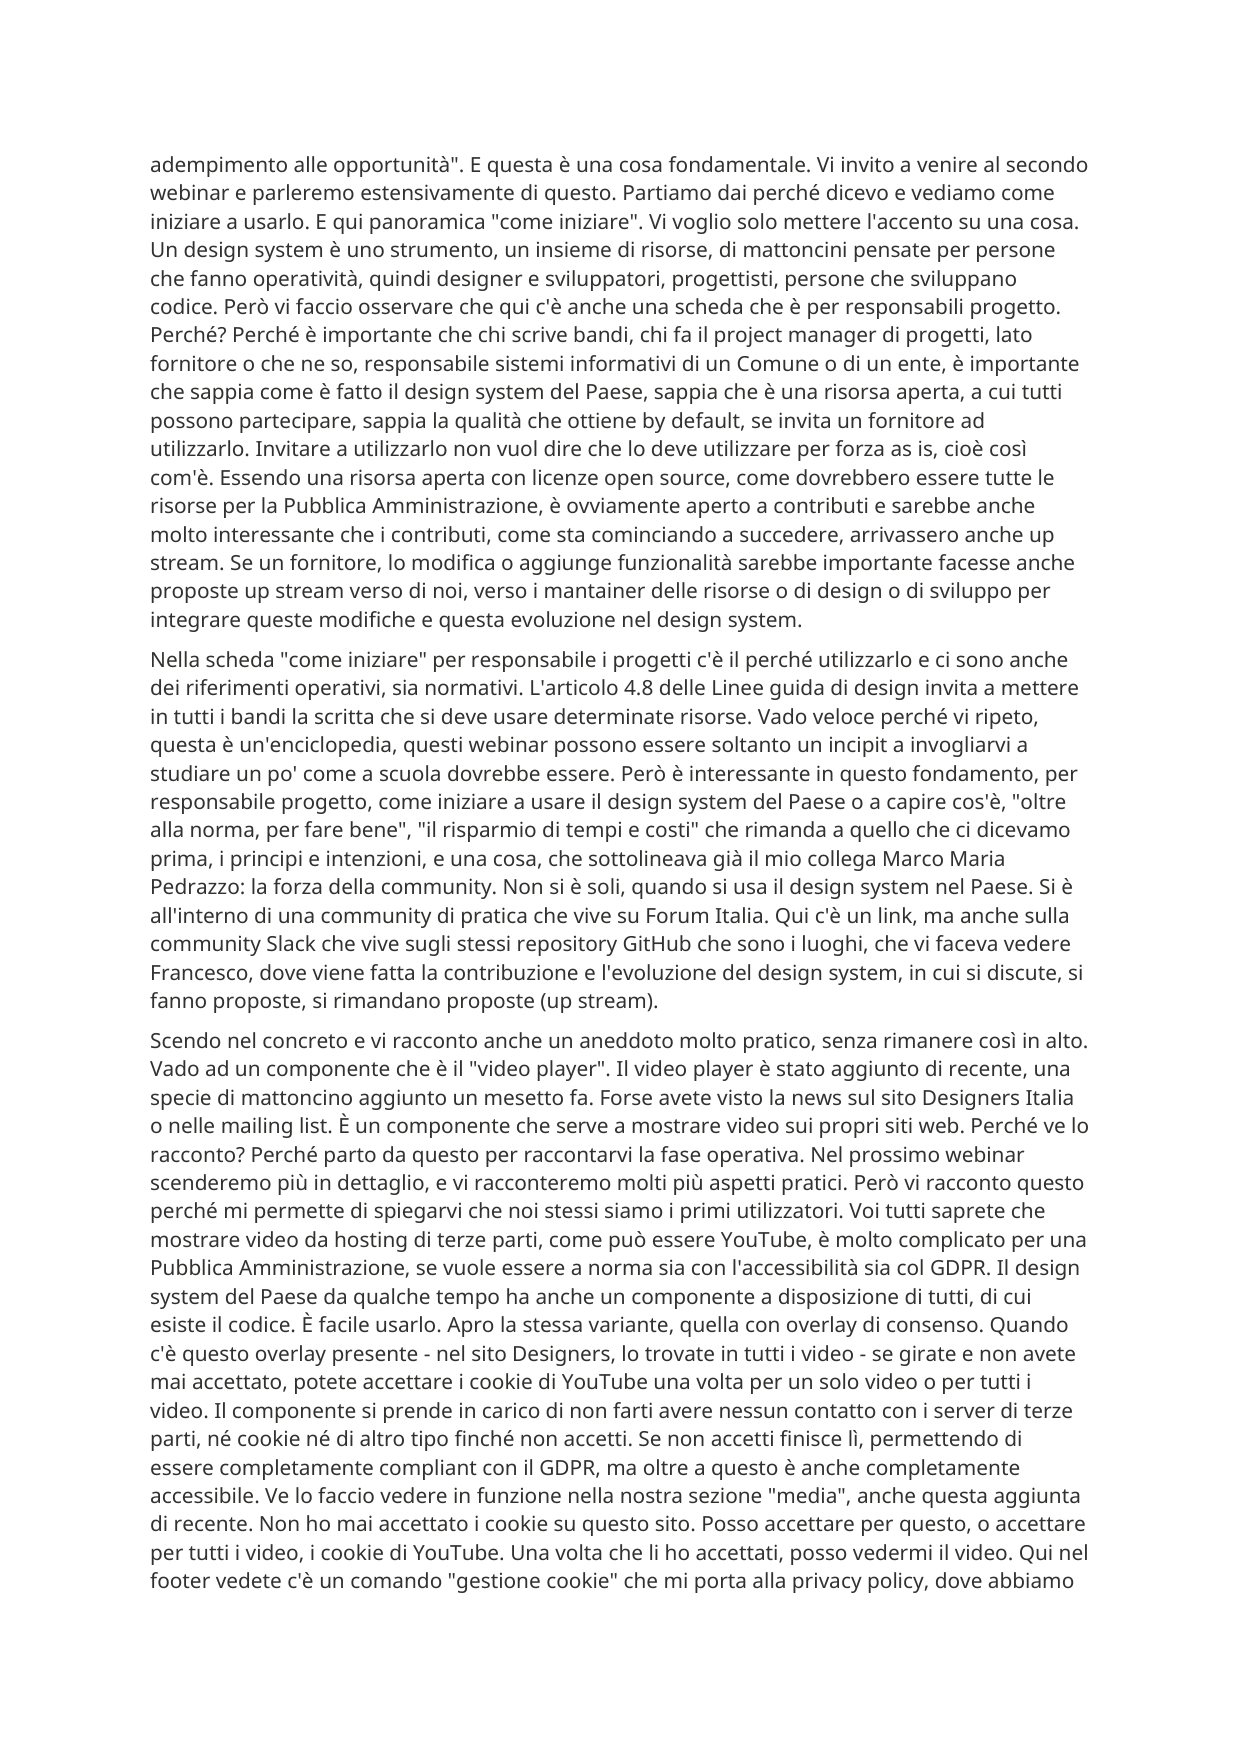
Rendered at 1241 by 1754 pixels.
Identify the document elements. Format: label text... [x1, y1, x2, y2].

text Nella scheda "come iniziare" per responsabile i progetti c'è il perché utilizzarlo e ci sono anche dei riferimenti operativi, sia normativi. L'articolo 4.8 delle Linee guida di design invita a mettere in tutti i bandi la scritta che si deve usare determinate risorse. Vado veloce perché vi ripeto, questa è un'enciclopedia, questi webinar possono essere soltanto un incipit a invogliarvi a studiare un po' come a scuola dovrebbe essere. Però è interessante in questo fondamento, per responsabile progetto, come iniziare a usare il design system del Paese o a capire cos'è, "oltre alla norma, per fare bene", "il risparmio di tempi e costi" che rimanda a quello che ci dicevamo prima, i principi e intenzioni, e una cosa, che sottolineava già il mio collega Marco Maria Pedrazzo: la forza della community. Non si è soli, quando si usa il design system nel Paese. Si è all'interno di una community di pratica che vive su Forum Italia. Qui c'è un link, ma anche sulla community Slack che vive sugli stessi repository GitHub che sono i luoghi, che vi faceva vedere Francesco, dove viene fatta la contribuzione e l'evoluzione del design system, in cui si discute, si fanno proposte, si rimandano proposte (up stream). [150, 645, 1090, 1014]
text Scendo nel concreto e vi racconto anche un aneddoto molto pratico, senza rimanere così in alto. Vado ad un componente che è il "video player". Il video player è stato aggiunto di recente, una specie di mattoncino aggiunto un mesetto fa. Forse avete visto la news sul sito Designers Italia o nelle mailing list. È un componente che serve a mostrare video sui propri siti web. Perché ve lo racconto? Perché parto da questo per raccontarvi la fase operativa. Nel prossimo webinar scenderemo più in dettaglio, e vi racconteremo molti più aspetti pratici. Però vi racconto questo perché mi permette di spiegarvi che noi stessi siamo i primi utilizzatori. Voi tutti saprete che mostrare video da hosting di terze parti, come può essere YouTube, è molto complicato per una Pubblica Amministrazione, se vuole essere a norma sia con l'accessibilità sia col GDPR. Il design system del Paese da qualche tempo ha anche un componente a disposizione di tutti, di cui esiste il codice. È facile usarlo. Apro la stessa variante, quella con overlay di consenso. Quando c'è questo overlay presente - nel sito Designers, lo trovate in tutti i video - se girate e non avete mai accettato, potete accettare i cookie di YouTube una volta per un solo video o per tutti i video. Il componente si prende in carico di non farti avere nessun contatto con i server di terze parti, né cookie né di altro tipo finché non accetti. Se non accetti finisce lì, permettendo di essere completamente compliant con il GDPR, ma oltre a questo è anche completamente accessibile. Ve lo faccio vedere in funzione nella nostra sezione "media", anche questa aggiunta di recente. Non ho mai accettato i cookie su questo sito. Posso accettare per questo, o accettare per tutti i video, i cookie di YouTube. Una volta che li ho accettati, posso vedermi il video. Qui nel footer vedete c'è un comando "gestione cookie" che mi porta alla privacy policy, dove abbiamo [150, 1026, 1090, 1595]
text adempimento alle opportunità". E questa è una cosa fondamentale. Vi invito a venire al secondo webinar e parleremo estensivamente di questo. Partiamo dai perché dicevo e vediamo come iniziare a usarlo. E qui panoramica "come iniziare". Vi voglio solo mettere l'accento su una cosa. Un design system è uno strumento, un insieme di risorse, di mattoncini pensate per persone che fanno operatività, quindi designer e sviluppatori, progettisti, persone che sviluppano codice. Però vi faccio osservare che qui c'è anche una scheda che è per responsabili progetto. Perché? Perché è importante che chi scrive bandi, chi fa il project manager di progetti, lato fornitore o che ne so, responsabile sistemi informativi di un Comune o di un ente, è importante che sappia come è fatto il design system del Paese, sappia che è una risorsa aperta, a cui tutti possono partecipare, sappia la qualità che ottiene by default, se invita un fornitore ad utilizzarlo. Invitare a utilizzarlo non vuol dire che lo deve utilizzare per forza as is, cioè così com'è. Essendo una risorsa aperta con licenze open source, come dovrebbero essere tutte le risorse per la Pubblica Amministrazione, è ovviamente aperto a contributi e sarebbe anche molto interessante che i contributi, come sta cominciando a succedere, arrivassero anche up stream. Se un fornitore, lo modifica o aggiunge funzionalità sarebbe importante facesse anche proposte up stream verso di noi, verso i mantainer delle risorse o di design o di sviluppo per integrare queste modifiche e questa evoluzione nel design system. [150, 150, 1090, 633]
